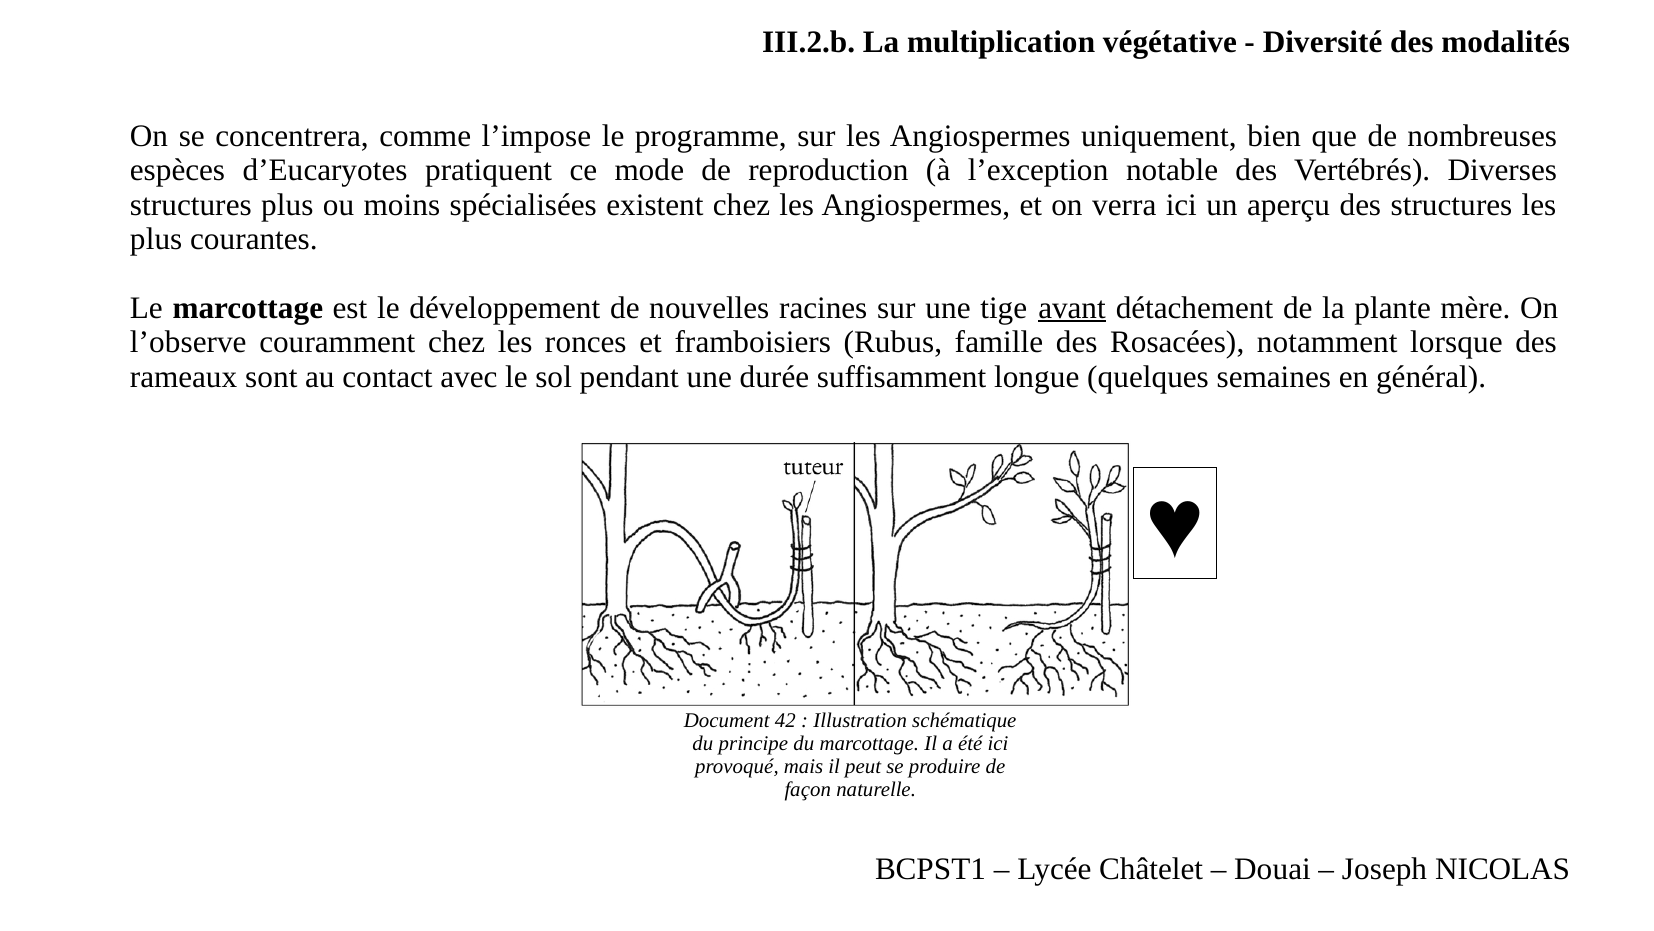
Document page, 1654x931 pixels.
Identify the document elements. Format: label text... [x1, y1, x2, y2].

text_box III.2.b. La multiplication végétative - Diversité des modalités [165, 5, 1572, 78]
picture [578, 435, 1134, 709]
text_box Document 42 : Illustration schématique du principe du marcottage. Il a été ici provoqué, mais il peut se produire de façon naturelle. [673, 706, 1028, 804]
text_box ♥ [1133, 467, 1217, 579]
text_box BCPST1 – Lycée Châtelet – Douai – Joseph NICOLAS [637, 832, 1571, 905]
text_box On se concentrera, comme l’impose le programme, sur les Angiospermes uniquement, bien que de nombreuses espèces d’Eucaryotes pratiquent ce mode de reproduction (à l’exception notable des Vertébrés). Diverses structures plus ou moins spécialisées existent chez les Angiospermes, et on verra ici un aperçu des structures les plus courantes. Le marcottage est le développement de nouvelles racines sur une tige avant détachement de la plante mère. On l’observe couramment chez les ronces et framboisiers (Rubus, famille des Rosacées), notamment lorsque des rameaux sont au contact avec le sol pendant une durée suffisamment longue (quelques semaines en général). [129, 118, 1560, 395]
